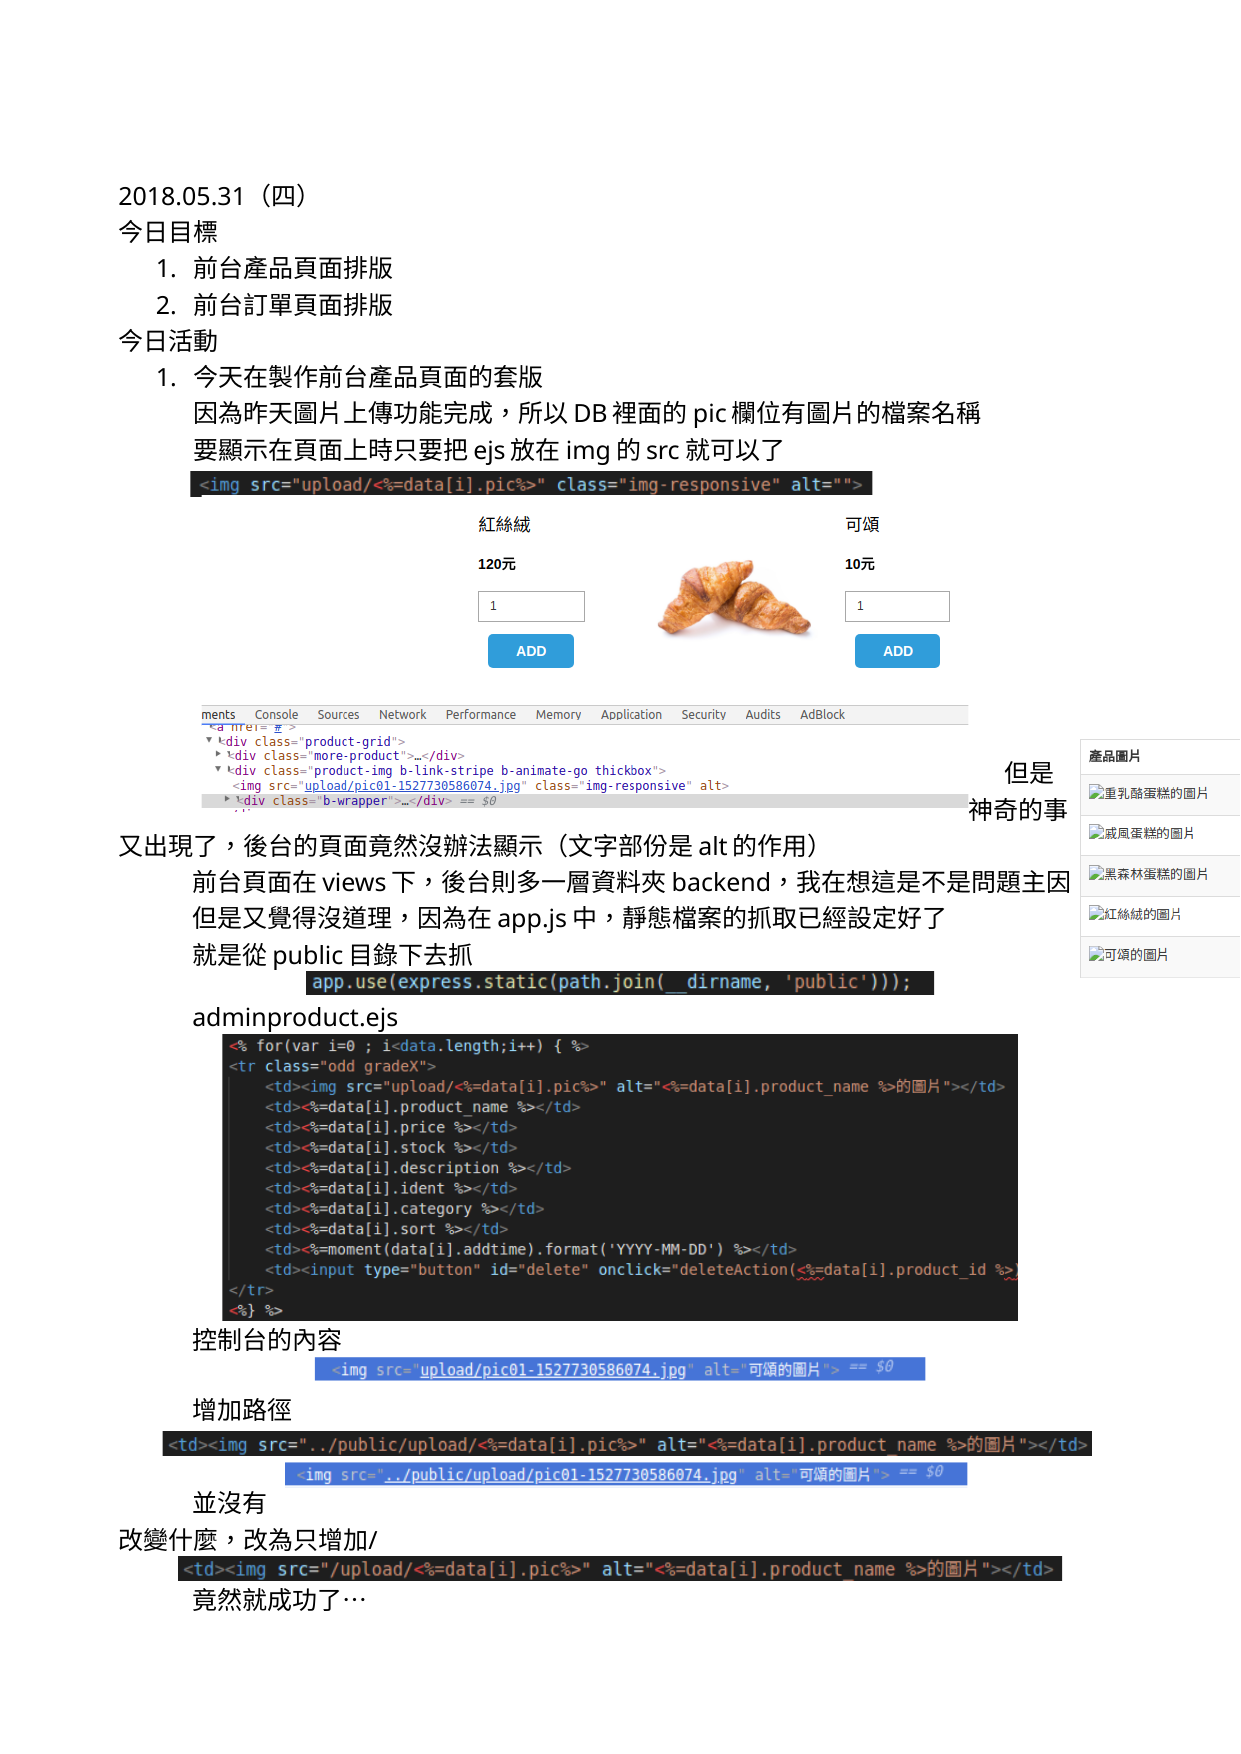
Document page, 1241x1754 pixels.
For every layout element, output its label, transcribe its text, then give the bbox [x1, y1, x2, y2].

text 今日活動 [118, 321, 1122, 358]
list 要顯示在頁面上時只要把ejs放在img的src就可以了 [156, 430, 1122, 466]
picture [314, 1356, 926, 1382]
picture [1073, 728, 1240, 978]
text 前台頁面在views下，後台則多一層資料夾backend，我在想這是不是問題主因 [118, 863, 1073, 899]
text 增加路徑 [118, 1391, 1122, 1427]
picture [162, 1431, 1092, 1456]
text 就是從public目錄下去抓 [118, 935, 1073, 971]
text 並沒有改變什麼，改為只增加/ [118, 1484, 1122, 1556]
picture [285, 1460, 968, 1488]
text 2018.05.31（四） [118, 176, 1122, 213]
text 今日目標 [118, 213, 1122, 249]
list 前台產品頁面排版 [156, 249, 1122, 285]
picture [306, 971, 935, 995]
text 竟然就成功了… [118, 1556, 1122, 1616]
picture [178, 1556, 1063, 1581]
list 因為昨天圖片上傳功能完成，所以DB裡面的pic欄位有圖片的檔案名稱 [156, 394, 1122, 430]
text adminproduct.ejs [118, 1000, 1122, 1034]
text 但是又覺得沒道理，因為在app.js中，靜態檔案的抓取已經設定好了 [118, 899, 1073, 935]
list 今天在製作前台產品頁面的套版 [156, 358, 1122, 394]
text 但是神奇的事又出現了，後台的頁面竟然沒辦法顯示（文字部份是alt的作用） [118, 754, 1073, 863]
list 前台訂單頁面排版 [156, 285, 1122, 321]
picture [222, 1034, 1018, 1321]
picture [190, 471, 902, 812]
text 控制台的內容 [118, 1321, 1122, 1357]
